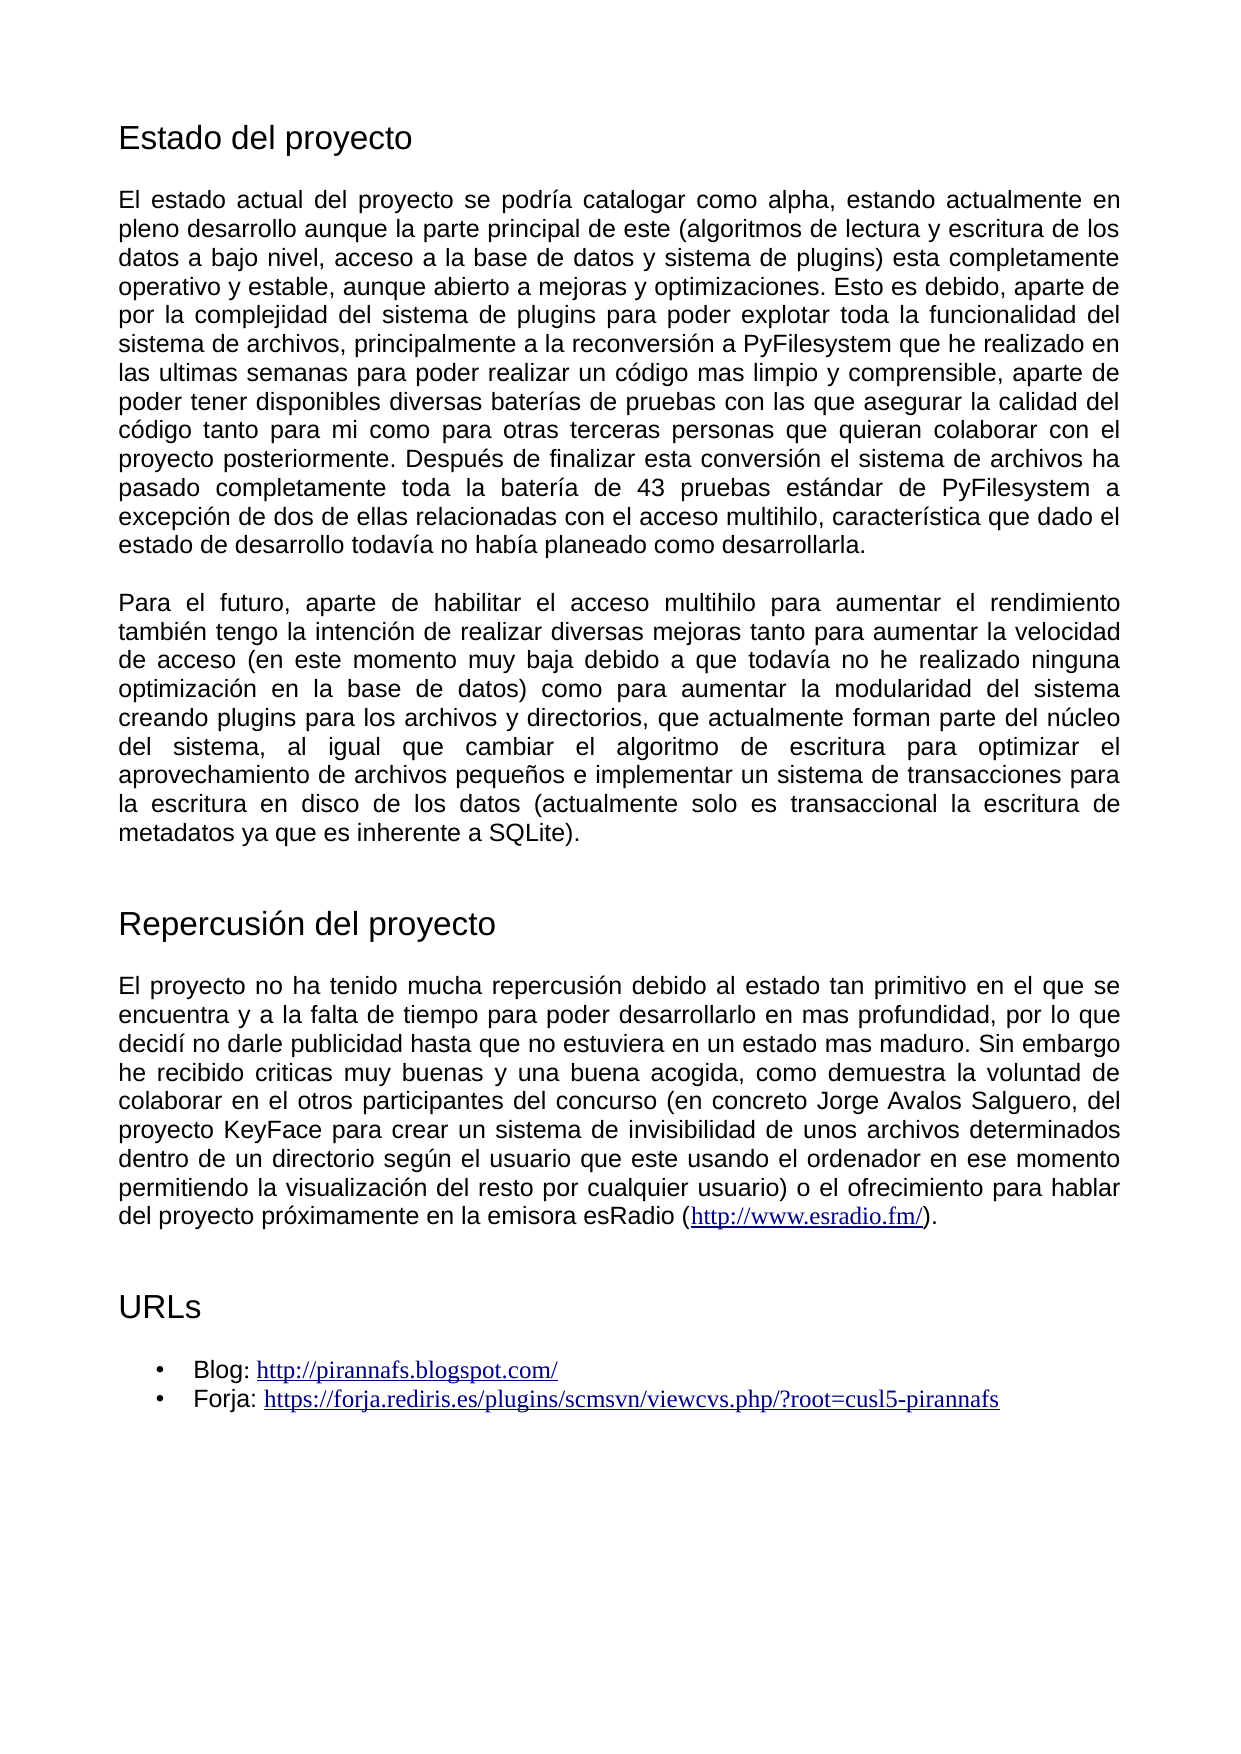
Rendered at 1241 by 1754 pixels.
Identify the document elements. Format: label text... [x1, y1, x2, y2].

text Estado del proyecto [118, 118, 1122, 157]
text URLs [118, 1288, 1122, 1326]
list Forja: https://forja.rediris.es/plugins/scmsvn/viewcvs.php/?root=cusl5-pirannafs [156, 1384, 1122, 1412]
list Blog: http://pirannafs.blogspot.com/ [156, 1355, 1122, 1384]
text Repercusión del proyecto [118, 904, 1122, 942]
text Para el futuro, aparte de habilitar el acceso multihilo para aumentar el rendimiento también tengo la intención de realizar diversas mejoras tanto para aumentar la velocidad de acceso (en este momento muy baja debido a que todavía no he realizado ninguna optimización en la base de datos) como para aumentar la modularidad del sistema creando plugins para los archivos y directorios, que actualmente forman parte del núcleo del sistema, al igual que cambiar el algoritmo de escritura para optimizar el aprovechamiento de archivos pequeños e implementar un sistema de transacciones para la escritura en disco de los datos (actualmente solo es transaccional la escritura de metadatos ya que es inherente a SQLite). [118, 588, 1122, 847]
text El proyecto no ha tenido mucha repercusión debido al estado tan primitivo en el que se encuentra y a la falta de tiempo para poder desarrollarlo en mas profundidad, por lo que decidí no darle publicidad hasta que no estuviera en un estado mas maduro. Sin embargo he recibido criticas muy buenas y una buena acogida, como demuestra la voluntad de colaborar en el otros participantes del concurso (en concreto Jorge Avalos Salguero, del proyecto KeyFace para crear un sistema de invisibilidad de unos archivos determinados dentro de un directorio según el usuario que este usando el ordenador en ese momento permitiendo la visualización del resto por cualquier usuario) o el ofrecimiento para hablar del proyecto próximamente en la emisora esRadio (http://www.esradio.fm/). [118, 971, 1122, 1230]
text El estado actual del proyecto se podría catalogar como alpha, estando actualmente en pleno desarrollo aunque la parte principal de este (algoritmos de lectura y escritura de los datos a bajo nivel, acceso a la base de datos y sistema de plugins) esta completamente operativo y estable, aunque abierto a mejoras y optimizaciones. Esto es debido, aparte de por la complejidad del sistema de plugins para poder explotar toda la funcionalidad del sistema de archivos, principalmente a la reconversión a PyFilesystem que he realizado en las ultimas semanas para poder realizar un código mas limpio y comprensible, aparte de poder tener disponibles diversas baterías de pruebas con las que asegurar la calidad del código tanto para mi como para otras terceras personas que quieran colaborar con el proyecto posteriormente. Después de finalizar esta conversión el sistema de archivos ha pasado completamente toda la batería de 43 pruebas estándar de PyFilesystem a excepción de dos de ellas relacionadas con el acceso multihilo, característica que dado el estado de desarrollo todavía no había planeado como desarrollarla. [118, 185, 1122, 559]
